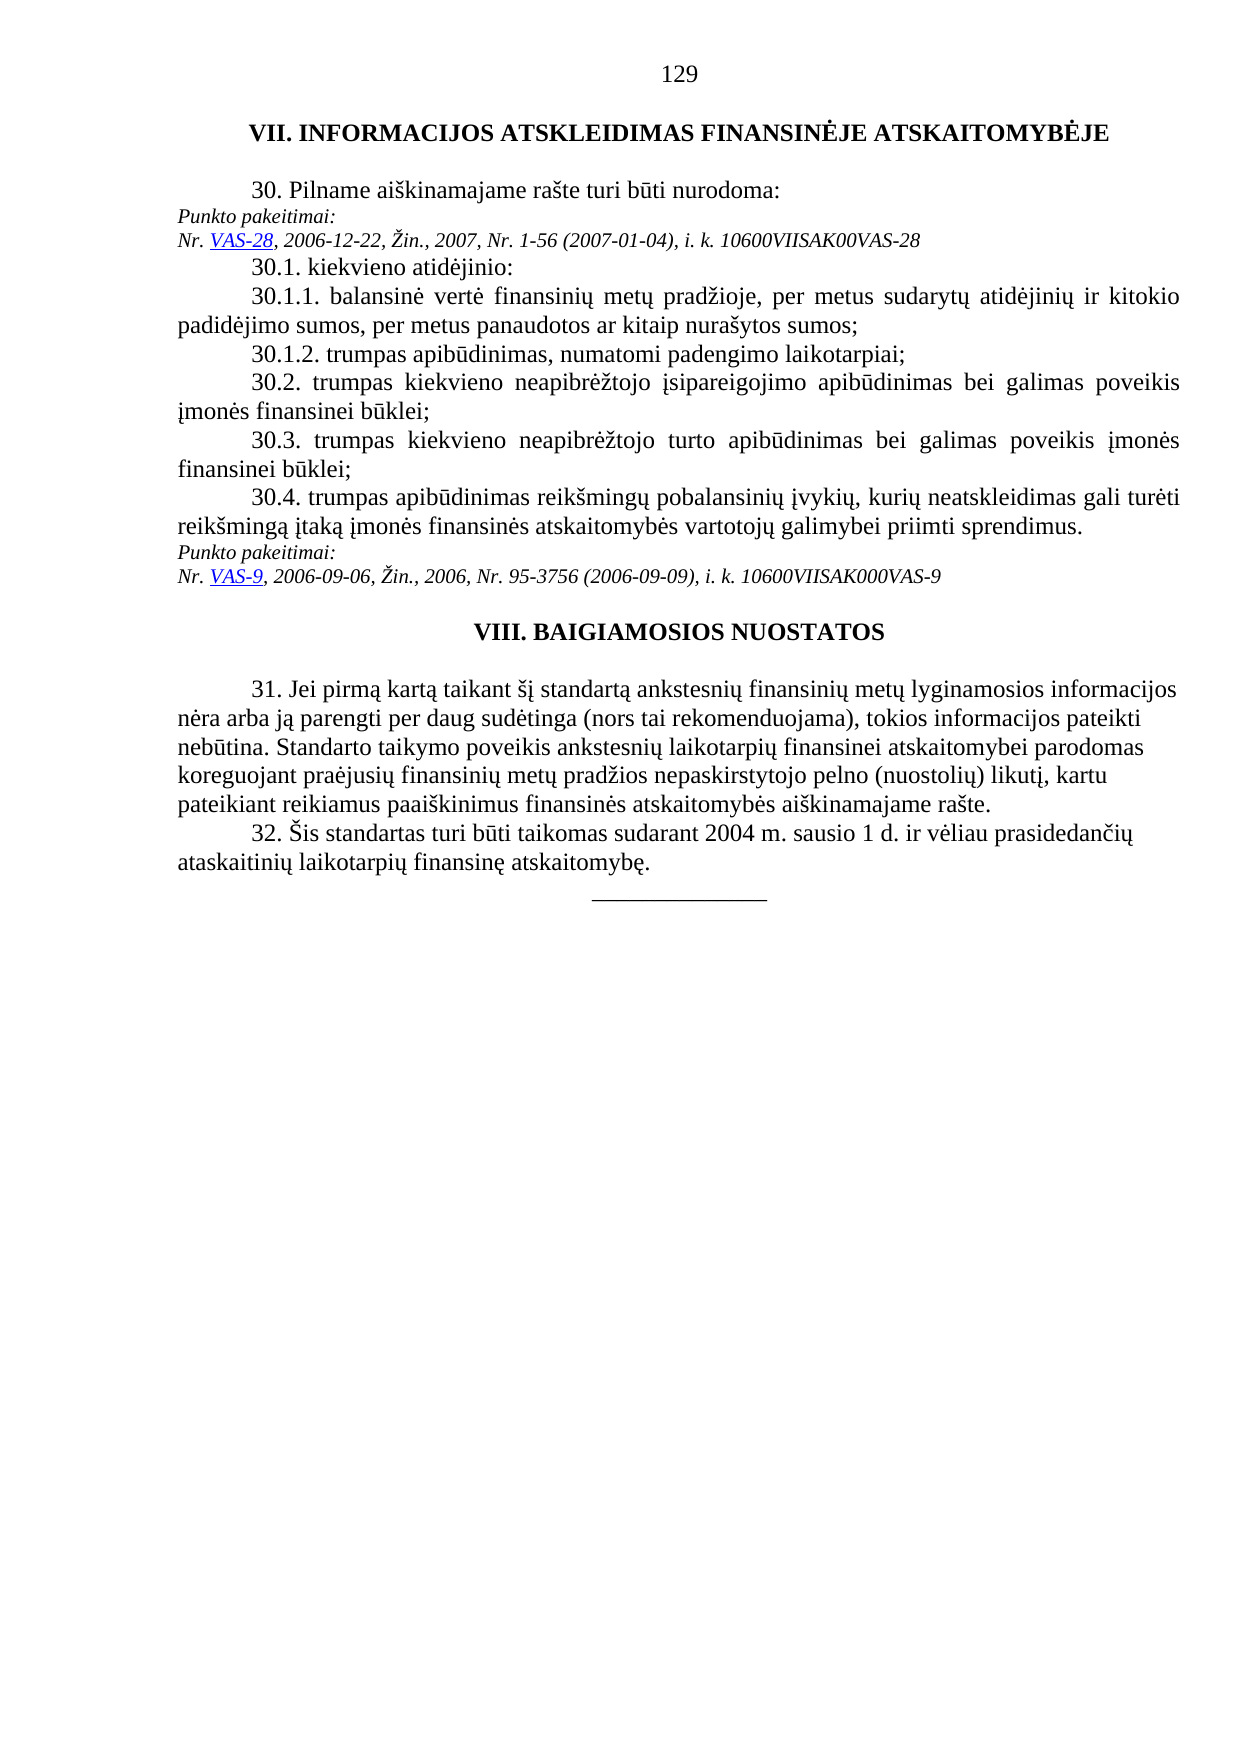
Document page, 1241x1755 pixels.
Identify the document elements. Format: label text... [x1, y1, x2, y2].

text Punkto pakeitimai: [177, 204, 1181, 228]
text ______________ [177, 876, 1181, 904]
text 30.1. kiekvieno atidėjinio: [177, 252, 1181, 281]
text 31. Jei pirmą kartą taikant šį standartą ankstesnių finansinių metų lyginamosios informacijos nėra arba ją parengti per daug sudėtinga (nors tai rekomenduojama), tokios informacijos pateikti nebūtina. Standarto taikymo poveikis ankstesnių laikotarpių finansinei atskaitomybei parodomas koreguojant praėjusių finansinių metų pradžios nepaskirstytojo pelno (nuostolių) likutį, kartu pateikiant reikiamus paaiškinimus finansinės atskaitomybės aiškinamajame rašte. [177, 674, 1181, 818]
text 30.2. trumpas kiekvieno neapibrėžtojo įsipareigojimo apibūdinimas bei galimas poveikis įmonės finansinei būklei; [177, 367, 1181, 425]
text 30.4. trumpas apibūdinimas reikšmingų pobalansinių įvykių, kurių neatskleidimas gali turėti reikšmingą įtaką įmonės finansinės atskaitomybės vartotojų galimybei priimti sprendimus. [177, 482, 1181, 540]
text 30. Pilname aiškinamajame rašte turi būti nurodoma: [177, 176, 1181, 204]
text 32. Šis standartas turi būti taikomas sudarant 2004 m. sausio 1 d. ir vėliau prasidedančių ataskaitinių laikotarpių finansinę atskaitomybę. [177, 818, 1181, 876]
text Nr. VAS-28, 2006-12-22, Žin., 2007, Nr. 1-56 (2007-01-04), i. k. 10600VIISAK00VAS-28 [177, 228, 1181, 252]
text 30.1.1. balansinė vertė finansinių metų pradžioje, per metus sudarytų atidėjinių ir kitokio padidėjimo sumos, per metus panaudotos ar kitaip nurašytos sumos; [177, 281, 1181, 339]
text VII. INFORMACIJOS ATSKLEIDIMAS FINANSINĖJE ATSKAITOMYBĖJE [177, 118, 1181, 147]
text Nr. VAS-9, 2006-09-06, Žin., 2006, Nr. 95-3756 (2006-09-09), i. k. 10600VIISAK000VAS-9 [177, 564, 1181, 588]
text 30.1.2. trumpas apibūdinimas, numatomi padengimo laikotarpiai; [177, 339, 1181, 367]
text Punkto pakeitimai: [177, 540, 1181, 564]
text 30.3. trumpas kiekvieno neapibrėžtojo turto apibūdinimas bei galimas poveikis įmonės finansinei būklei; [177, 425, 1181, 482]
text VIII. BAIGIAMOSIOS NUOSTATOS [177, 617, 1181, 646]
